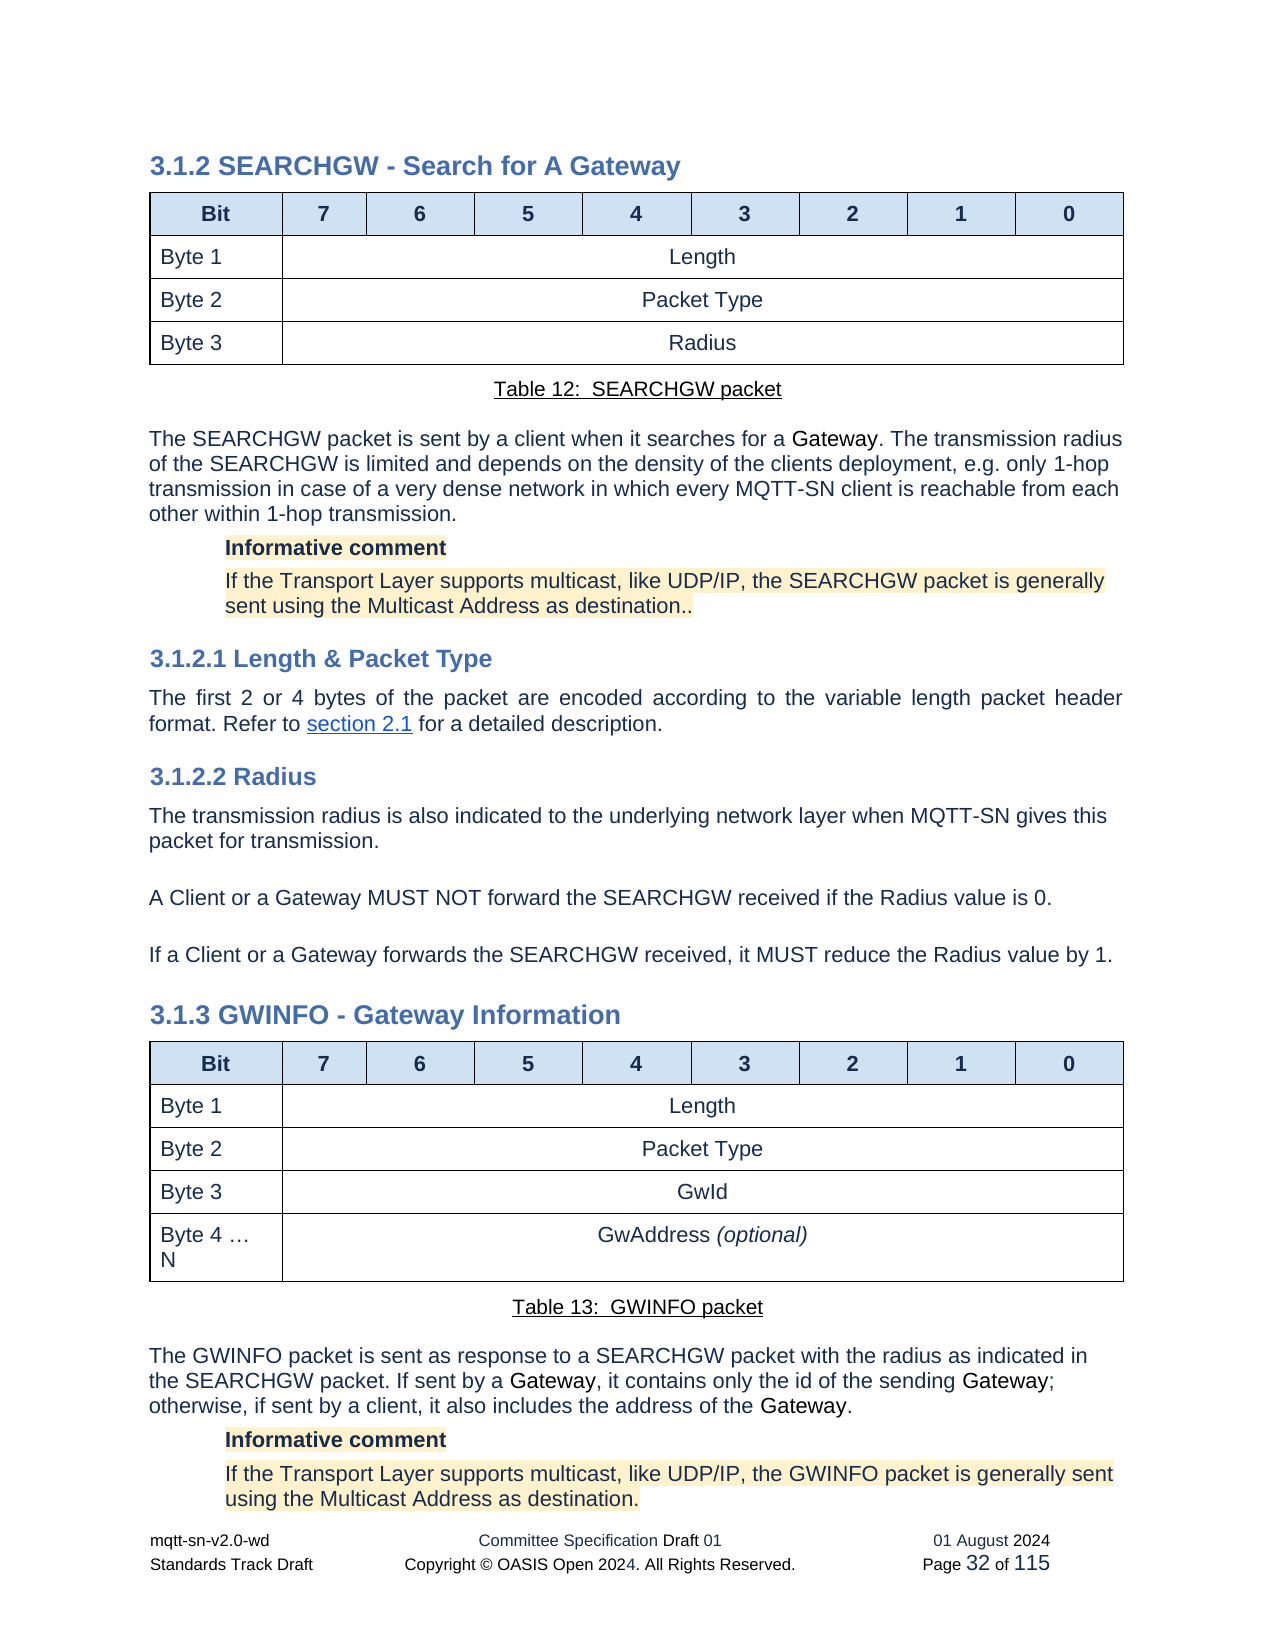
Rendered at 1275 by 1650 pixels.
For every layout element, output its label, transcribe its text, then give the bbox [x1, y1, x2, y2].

table_cell Packet Type [283, 279, 1123, 321]
table_cell Packet Type [283, 1128, 1123, 1170]
table_header 0 [1016, 1042, 1123, 1084]
text The SEARCHGW packet is sent by a client when it searches for a Gateway. The transmission radius of the SEARCHGW is limited and depends on the density of the clients deployment, e.g. only 1-hop transmission in case of a very dense network in which every MQTT-SN client is reachable from each other within 1-hop transmission. [148, 425, 1124, 526]
table_header 6 [367, 193, 474, 235]
table_header 5 [475, 193, 582, 235]
text Table 12: SEARCHGW packet [150, 377, 1125, 401]
table_header 2 [800, 193, 907, 235]
table_header 7 [283, 1042, 366, 1084]
table_cell Byte 3 [151, 322, 282, 363]
table_cell Byte 2 [151, 1128, 282, 1170]
table_header Bit [151, 193, 282, 235]
text The transmission radius is also indicated to the underlying network layer when MQTT-SN gives this packet for transmission. [148, 803, 1124, 853]
table_header Bit [151, 1042, 282, 1084]
table_header 6 [367, 1042, 474, 1084]
text Table 13: GWINFO packet [150, 1294, 1125, 1318]
table_cell Length [283, 236, 1123, 278]
table_header 7 [283, 193, 366, 235]
table_cell Byte 2 [151, 279, 282, 321]
text If the Transport Layer supports multicast, like UDP/IP, the SEARCHGW packet is generally sent using the Multicast Address as destination.. [225, 568, 1124, 618]
text The first 2 or 4 bytes of the packet are encoded according to the variable length packet header format. Refer to section 2.1 for a detailed description. [148, 685, 1124, 736]
subtitle 3.1.3 GWINFO - Gateway Information [150, 999, 1124, 1031]
table_cell Length [283, 1085, 1123, 1127]
table_header 5 [475, 1042, 582, 1084]
text The GWINFO packet is sent as response to a SEARCHGW packet with the radius as indicated in the SEARCHGW packet. If sent by a Gateway, it contains only the id of the sending Gateway; otherwise, if sent by a client, it also includes the address of the Gateway. [148, 1343, 1124, 1418]
table_cell Byte 3 [151, 1171, 282, 1213]
table_cell GwId [283, 1171, 1123, 1213]
table_header 1 [908, 1042, 1015, 1084]
table_cell Radius [283, 322, 1123, 363]
table_cell Byte 1 [151, 236, 282, 278]
text Informative comment [225, 534, 1124, 560]
subtitle 3.1.2 SEARCHGW - Search for A Gateway [150, 150, 1124, 181]
table_header 1 [908, 193, 1015, 235]
table_header 4 [583, 193, 691, 235]
subtitle 3.1.2.1 Length & Packet Type [150, 643, 1124, 672]
table_header 0 [1016, 193, 1123, 235]
table_header 4 [583, 1042, 691, 1084]
table_header 3 [692, 1042, 799, 1084]
table_cell Byte 1 [151, 1085, 282, 1127]
table_cell GwAddress (optional) [283, 1214, 1123, 1281]
text If a Client or a Gateway forwards the SEARCHGW received, it MUST reduce the Radius value by 1. [148, 942, 1124, 967]
subtitle 3.1.2.2 Radius [150, 762, 1124, 790]
table_header 3 [692, 193, 799, 235]
table_cell Byte 4 … N [151, 1214, 282, 1281]
text If the Transport Layer supports multicast, like UDP/IP, the GWINFO packet is generally sent using the Multicast Address as destination. [225, 1460, 1124, 1511]
text A Client or a Gateway MUST NOT forward the SEARCHGW received if the Radius value is 0. [148, 885, 1124, 910]
text Informative comment [225, 1427, 1124, 1452]
table_header 2 [800, 1042, 907, 1084]
